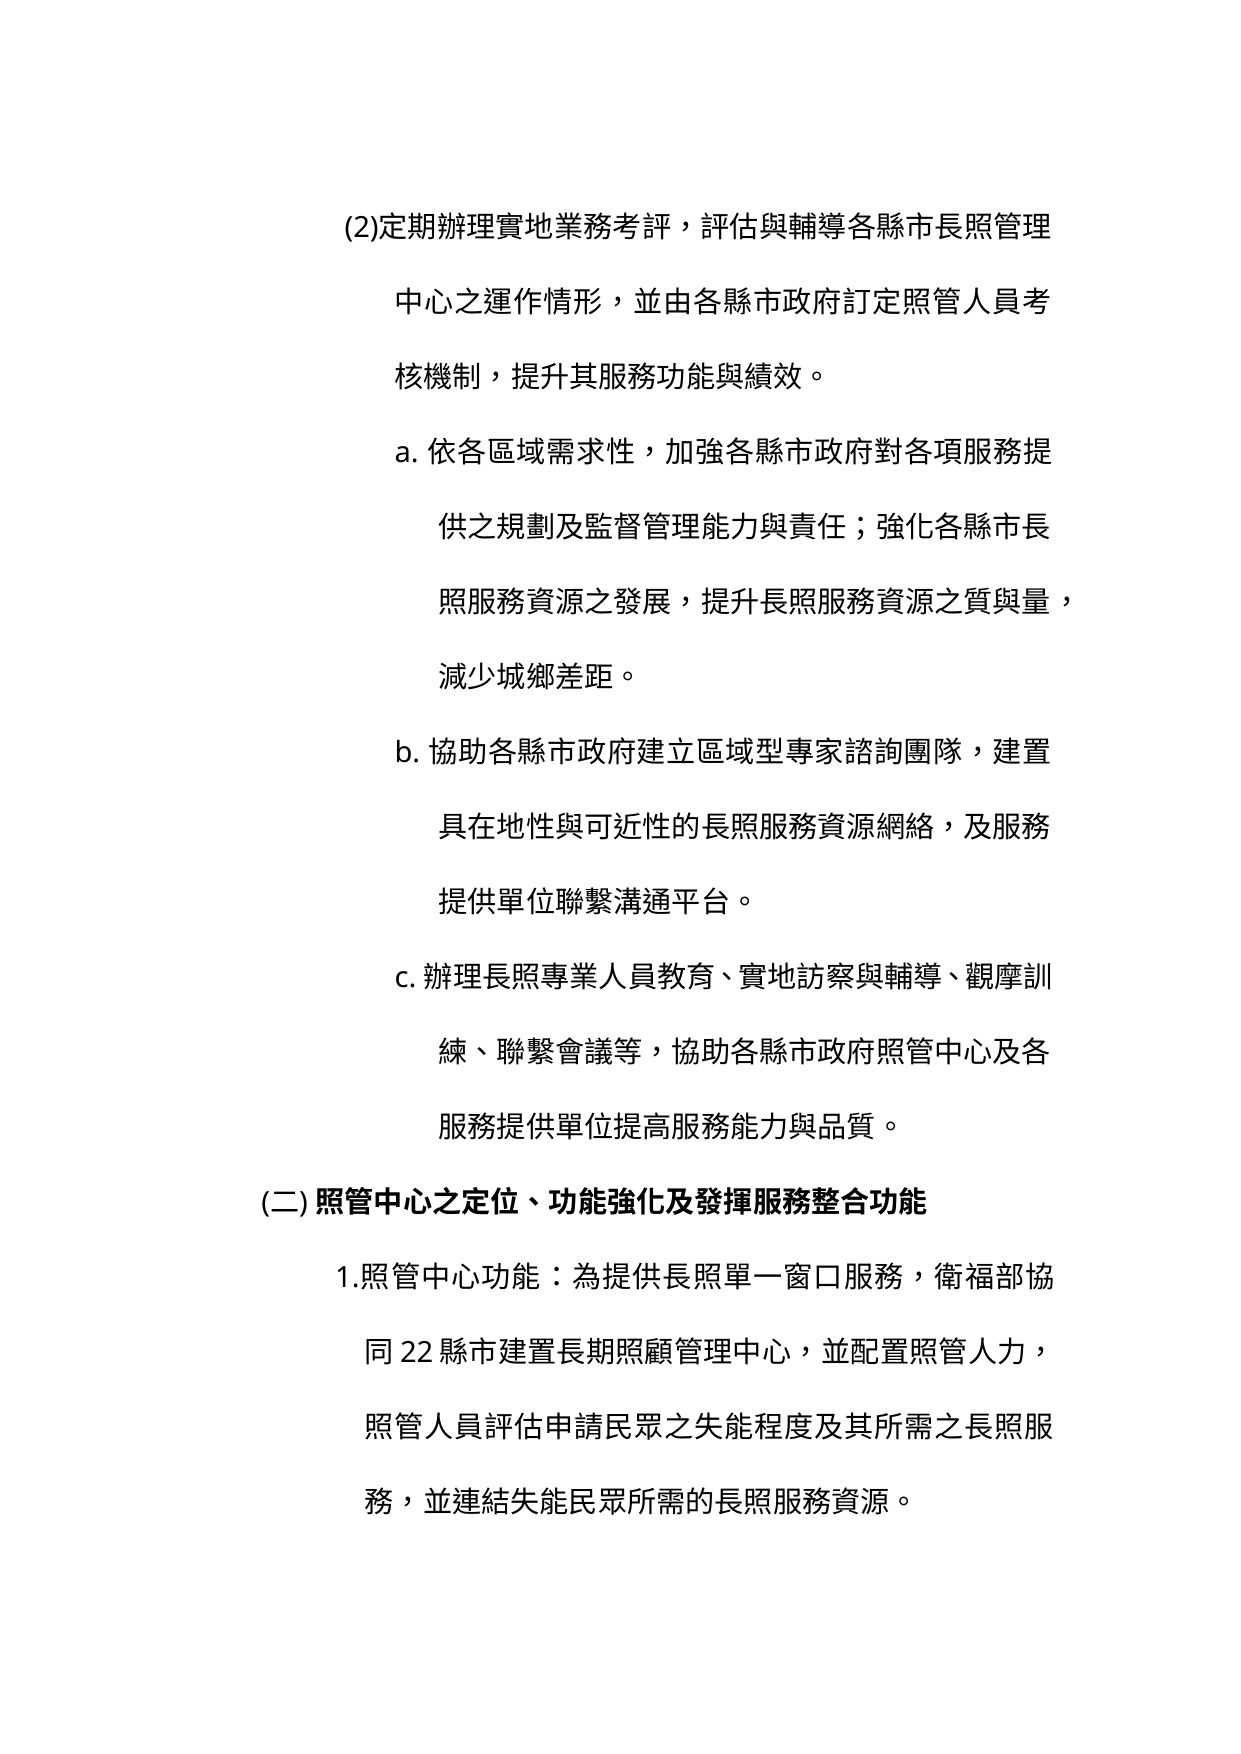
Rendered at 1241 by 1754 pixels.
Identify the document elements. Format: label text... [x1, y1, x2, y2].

text (2)定期辦理實地業務考評，評估與輔導各縣市長照管理中心之運作情形，並由各縣市政府訂定照管人員考核機制，提升其服務功能與績效。 [344, 187, 1053, 412]
text a. 依各區域需求性，加強各縣市政府對各項服務提供之規劃及監督管理能力與責任；強化各縣市長照服務資源之發展，提升長照服務資源之質與量，減少城鄉差距。 [394, 412, 1053, 712]
text c. 辦理長照專業人員教育、實地訪察與輔導、觀摩訓練、聯繫會議等，協助各縣市政府照管中心及各服務提供單位提高服務能力與品質。 [394, 937, 1053, 1162]
text 1.照管中心功能：為提供長照單一窗口服務，衛福部協同22縣市建置長期照顧管理中心，並配置照管人力，照管人員評估申請民眾之失能程度及其所需之長照服務，並連結失能民眾所需的長照服務資源。 [335, 1237, 1056, 1537]
text (二) 照管中心之定位、功能強化及發揮服務整合功能 [261, 1162, 1053, 1237]
text b. 協助各縣市政府建立區域型專家諮詢團隊，建置具在地性與可近性的長照服務資源網絡，及服務提供單位聯繫溝通平台。 [394, 712, 1053, 937]
